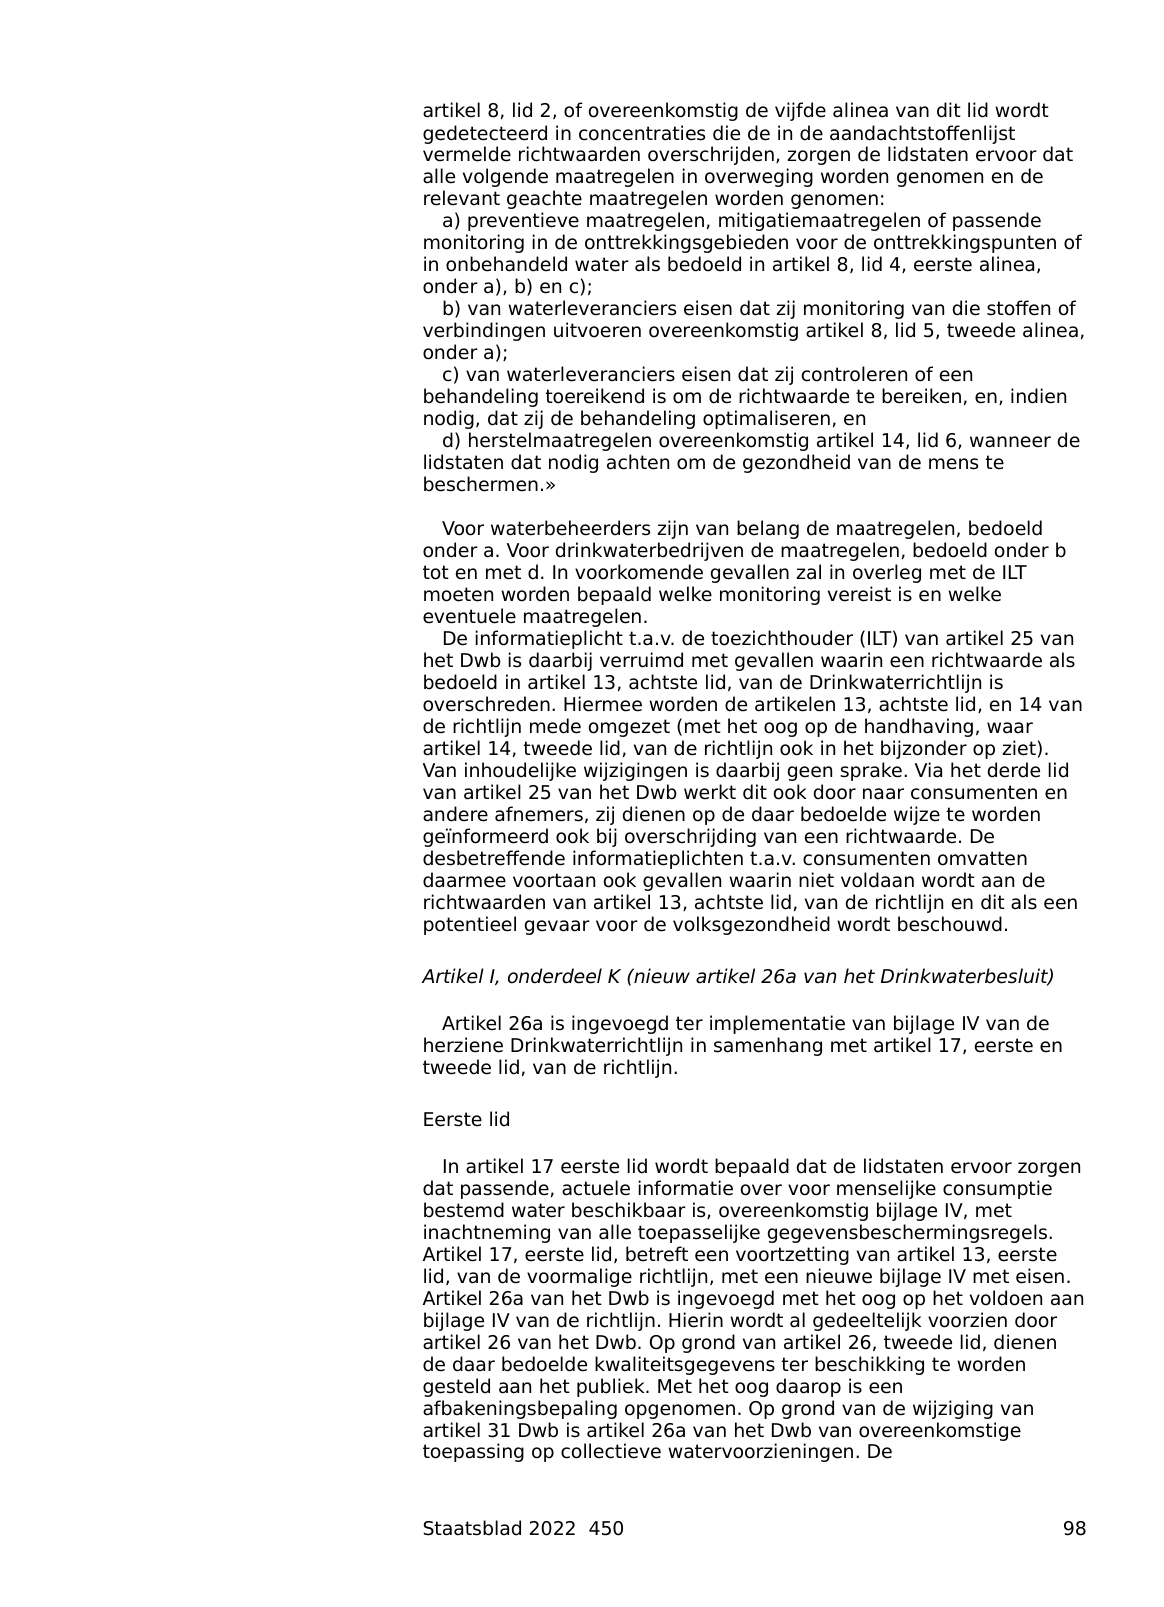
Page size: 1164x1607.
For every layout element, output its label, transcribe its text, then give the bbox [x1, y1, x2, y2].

text Voor waterbeheerders zijn van belang de maatregelen, bedoeld onder a. Voor drinkwaterbedrijven de maatregelen, bedoeld onder b tot en met d. In voorkomende gevallen zal in overleg met de ILT moeten worden bepaald welke monitoring vereist is en welke eventuele maatregelen. [422, 518, 1087, 628]
text d) herstelmaatregelen overeenkomstig artikel 14, lid 6, wanneer de lidstaten dat nodig achten om de gezondheid van de mens te beschermen.» [422, 430, 1087, 496]
text In artikel 17 eerste lid wordt bepaald dat de lidstaten ervoor zorgen dat passende, actuele informatie over voor menselijke consumptie bestemd water beschikbaar is, overeenkomstig bijlage IV, met inachtneming van alle toepasselijke gegevensbeschermingsregels. Artikel 17, eerste lid, betreft een voortzetting van artikel 13, eerste lid, van de voormalige richtlijn, met een nieuwe bijlage IV met eisen. Artikel 26a van het Dwb is ingevoegd met het oog op het voldoen aan bijlage IV van de richtlijn. Hierin wordt al gedeeltelijk voorzien door artikel 26 van het Dwb. Op grond van artikel 26, tweede lid, dienen de daar bedoelde kwaliteitsgegevens ter beschikking te worden gesteld aan het publiek. Met het oog daarop is een afbakeningsbepaling opgenomen. Op grond van de wijziging van artikel 31 Dwb is artikel 26a van het Dwb van overeenkomstige toepassing op collectieve watervoorzieningen. De [422, 1156, 1087, 1463]
subtitle Eerste lid [422, 1109, 1087, 1131]
subtitle Artikel I, onderdeel K (nieuw artikel 26a van het Drinkwaterbesluit) [422, 966, 1087, 988]
text artikel 8, lid 2, of overeenkomstig de vijfde alinea van dit lid wordt gedetecteerd in concentraties die de in de aandachtstoffenlijst vermelde richtwaarden overschrijden, zorgen de lidstaten ervoor dat alle volgende maatregelen in overweging worden genomen en de relevant geachte maatregelen worden genomen: [422, 100, 1087, 210]
text c) van waterleveranciers eisen dat zij controleren of een behandeling toereikend is om de richtwaarde te bereiken, en, indien nodig, dat zij de behandeling optimaliseren, en [422, 364, 1087, 430]
text De informatieplicht t.a.v. de toezichthouder (ILT) van artikel 25 van het Dwb is daarbij verruimd met gevallen waarin een richtwaarde als bedoeld in artikel 13, achtste lid, van de Drinkwaterrichtlijn is overschreden. Hiermee worden de artikelen 13, achtste lid, en 14 van de richtlijn mede omgezet (met het oog op de handhaving, waar artikel 14, tweede lid, van de richtlijn ook in het bijzonder op ziet). Van inhoudelijke wijzigingen is daarbij geen sprake. Via het derde lid van artikel 25 van het Dwb werkt dit ook door naar consumenten en andere afnemers, zij dienen op de daar bedoelde wijze te worden geïnformeerd ook bij overschrijding van een richtwaarde. De desbetreffende informatieplichten t.a.v. consumenten omvatten daarmee voortaan ook gevallen waarin niet voldaan wordt aan de richtwaarden van artikel 13, achtste lid, van de richtlijn en dit als een potentieel gevaar voor de volksgezondheid wordt beschouwd. [422, 628, 1087, 936]
text Artikel 26a is ingevoegd ter implementatie van bijlage IV van de herziene Drinkwaterrichtlijn in samenhang met artikel 17, eerste en tweede lid, van de richtlijn. [422, 1013, 1087, 1079]
text b) van waterleveranciers eisen dat zij monitoring van die stoffen of verbindingen uitvoeren overeenkomstig artikel 8, lid 5, tweede alinea, onder a); [422, 298, 1087, 364]
text a) preventieve maatregelen, mitigatiemaatregelen of passende monitoring in de onttrekkingsgebieden voor de onttrekkingspunten of in onbehandeld water als bedoeld in artikel 8, lid 4, eerste alinea, onder a), b) en c); [422, 210, 1087, 298]
